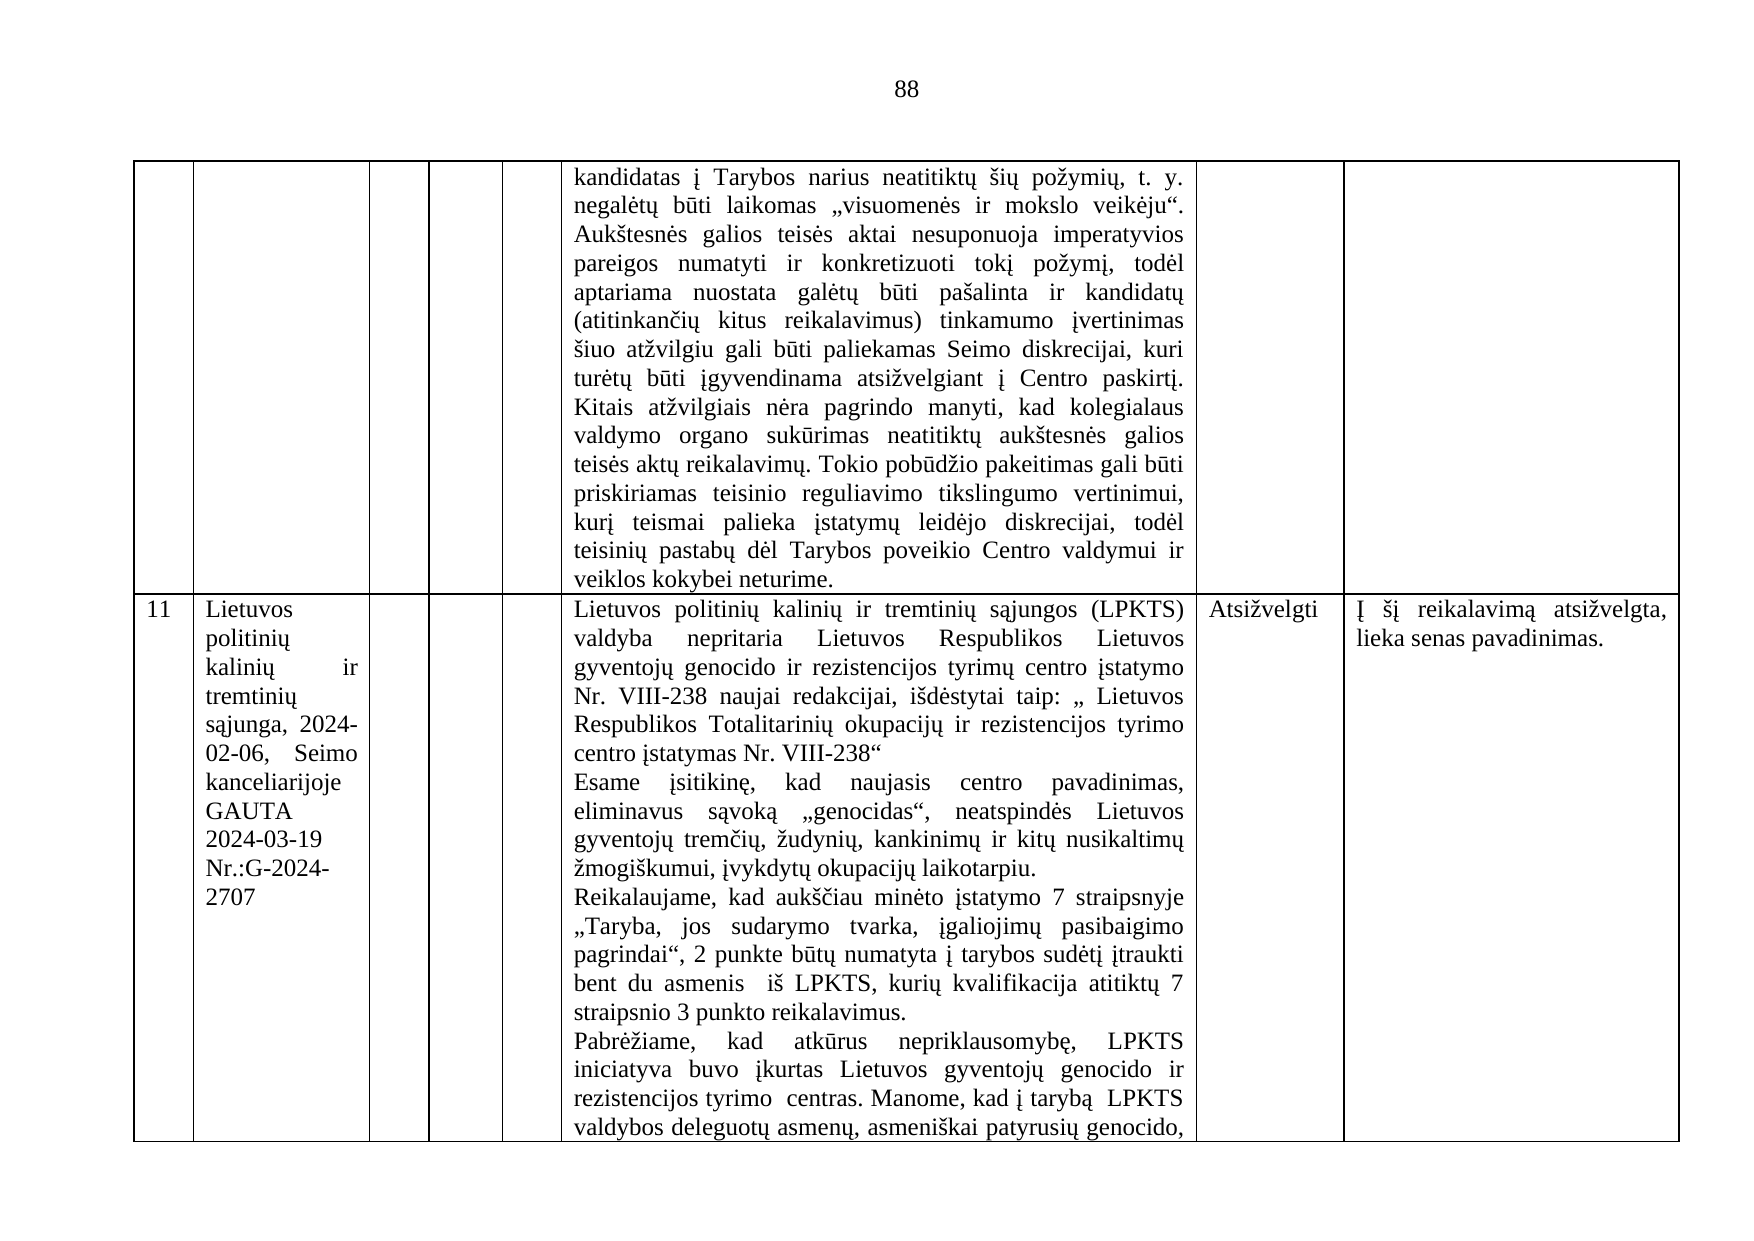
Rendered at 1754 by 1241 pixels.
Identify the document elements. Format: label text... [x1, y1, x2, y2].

table_cell [1345, 162, 1678, 593]
table_cell [1197, 162, 1343, 593]
table_cell [430, 162, 502, 593]
table_cell [135, 162, 193, 593]
table_cell [430, 595, 502, 1141]
table_cell kandidatas į Tarybos narius neatitiktų šių požymių, t. y. negalėtų būti laikomas „visuomenės ir mokslo veikėju“. Aukštesnės galios teisės aktai nesuponuoja imperatyvios pareigos numatyti ir konkretizuoti tokį požymį, todėl aptariama nuostata galėtų būti pašalinta ir kandidatų (atitinkančių kitus reikalavimus) tinkamumo įvertinimas šiuo atžvilgiu gali būti paliekamas Seimo diskrecijai, kuri turėtų būti įgyvendinama atsižvelgiant į Centro paskirtį. Kitais atžvilgiais nėra pagrindo manyti, kad kolegialaus valdymo organo sukūrimas neatitiktų aukštesnės galios teisės aktų reikalavimų. Tokio pobūdžio pakeitimas gali būti priskiriamas teisinio reguliavimo tikslingumo vertinimui, kurį teismai palieka įstatymų leidėjo diskrecijai, todėl teisinių pastabų dėl Tarybos poveikio Centro valdymui ir veiklos kokybei neturime. [562, 162, 1196, 593]
table_cell [370, 162, 428, 593]
table_cell [370, 595, 428, 1141]
table_cell Į šį reikalavimą atsižvelgta, lieka senas pavadinimas. [1345, 595, 1678, 1141]
table_cell Atsižvelgti [1197, 595, 1343, 1141]
table_cell [194, 162, 369, 593]
table_cell [503, 595, 561, 1141]
table_cell Lietuvos politinių kalinių ir tremtinių sąjunga, 2024-02-06, Seimo kanceliarijoje GAUTA 2024-03-19 Nr.:G-2024-2707 [194, 595, 369, 1141]
table_cell Lietuvos politinių kalinių ir tremtinių sąjungos (LPKTS) valdyba nepritaria Lietuvos Respublikos Lietuvos gyventojų genocido ir rezistencijos tyrimų centro įstatymo Nr. VIII-238 naujai redakcijai, išdėstytai taip: „ Lietuvos Respublikos Totalitarinių okupacijų ir rezistencijos tyrimo centro įstatymas Nr. VIII-238“ Esame įsitikinę, kad naujasis centro pavadinimas, eliminavus sąvoką „genocidas“, neatspindės Lietuvos gyventojų tremčių, žudynių, kankinimų ir kitų nusikaltimų žmogiškumui, įvykdytų okupacijų laikotarpiu. Reikalaujame, kad aukščiau minėto įstatymo 7 straipsnyje „Taryba, jos sudarymo tvarka, įgaliojimų pasibaigimo pagrindai“, 2 punkte būtų numatyta į tarybos sudėtį įtraukti bent du asmenis iš LPKTS, kurių kvalifikacija atitiktų 7 straipsnio 3 punkto reikalavimus. Pabrėžiame, kad atkūrus nepriklausomybę, LPKTS iniciatyva buvo įkurtas Lietuvos gyventojų genocido ir rezistencijos tyrimo centras. Manome, kad į tarybą LPKTS valdybos deleguotų asmenų, asmeniškai patyrusių genocido, [562, 595, 1196, 1141]
table_cell [503, 162, 561, 593]
table_cell 11 [135, 595, 193, 1141]
